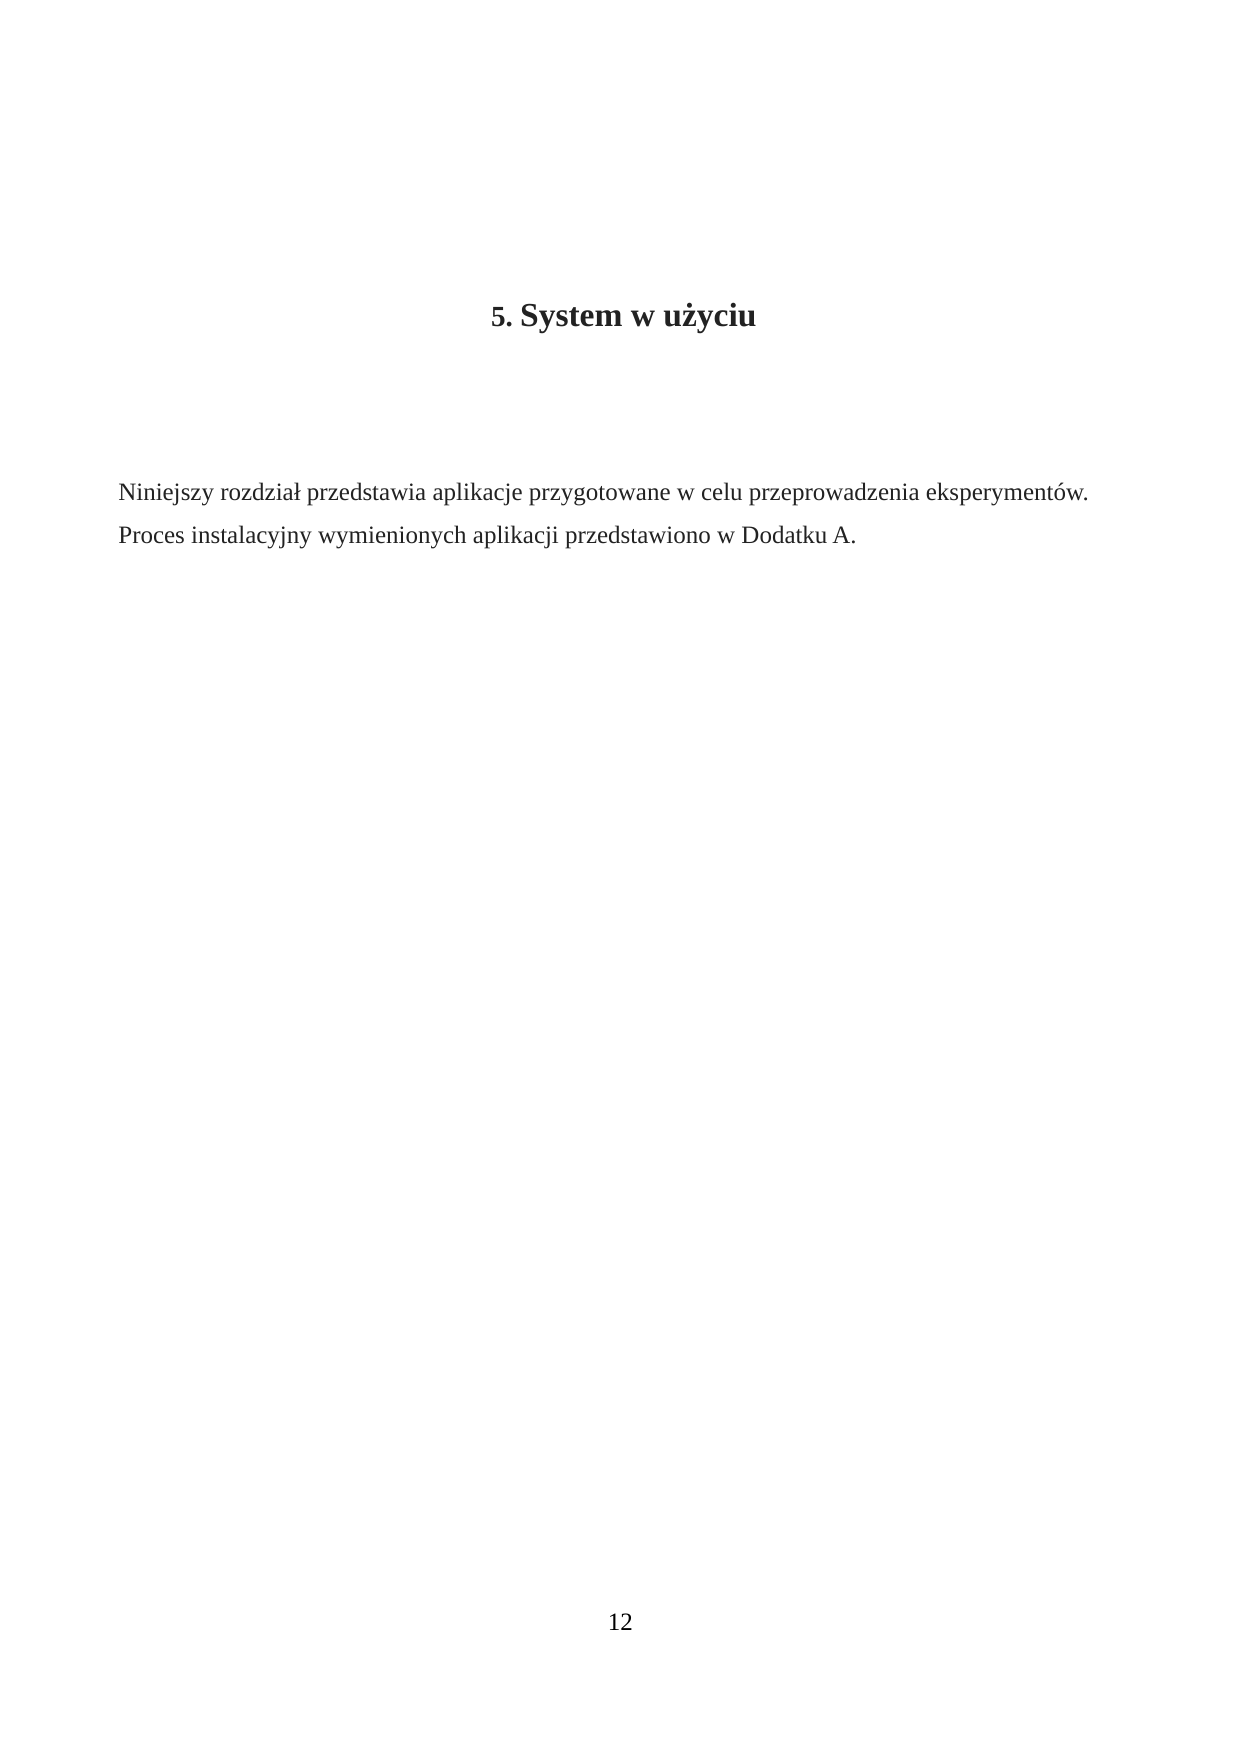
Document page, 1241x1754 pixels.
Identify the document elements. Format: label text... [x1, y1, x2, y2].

text Niniejszy rozdział przedstawia aplikacje przygotowane w celu przeprowadzenia eksperymentów. Proces instalacyjny wymienionych aplikacji przedstawiono w Dodatku A. [118, 477, 1122, 549]
subtitle System w użyciu [118, 295, 1122, 334]
